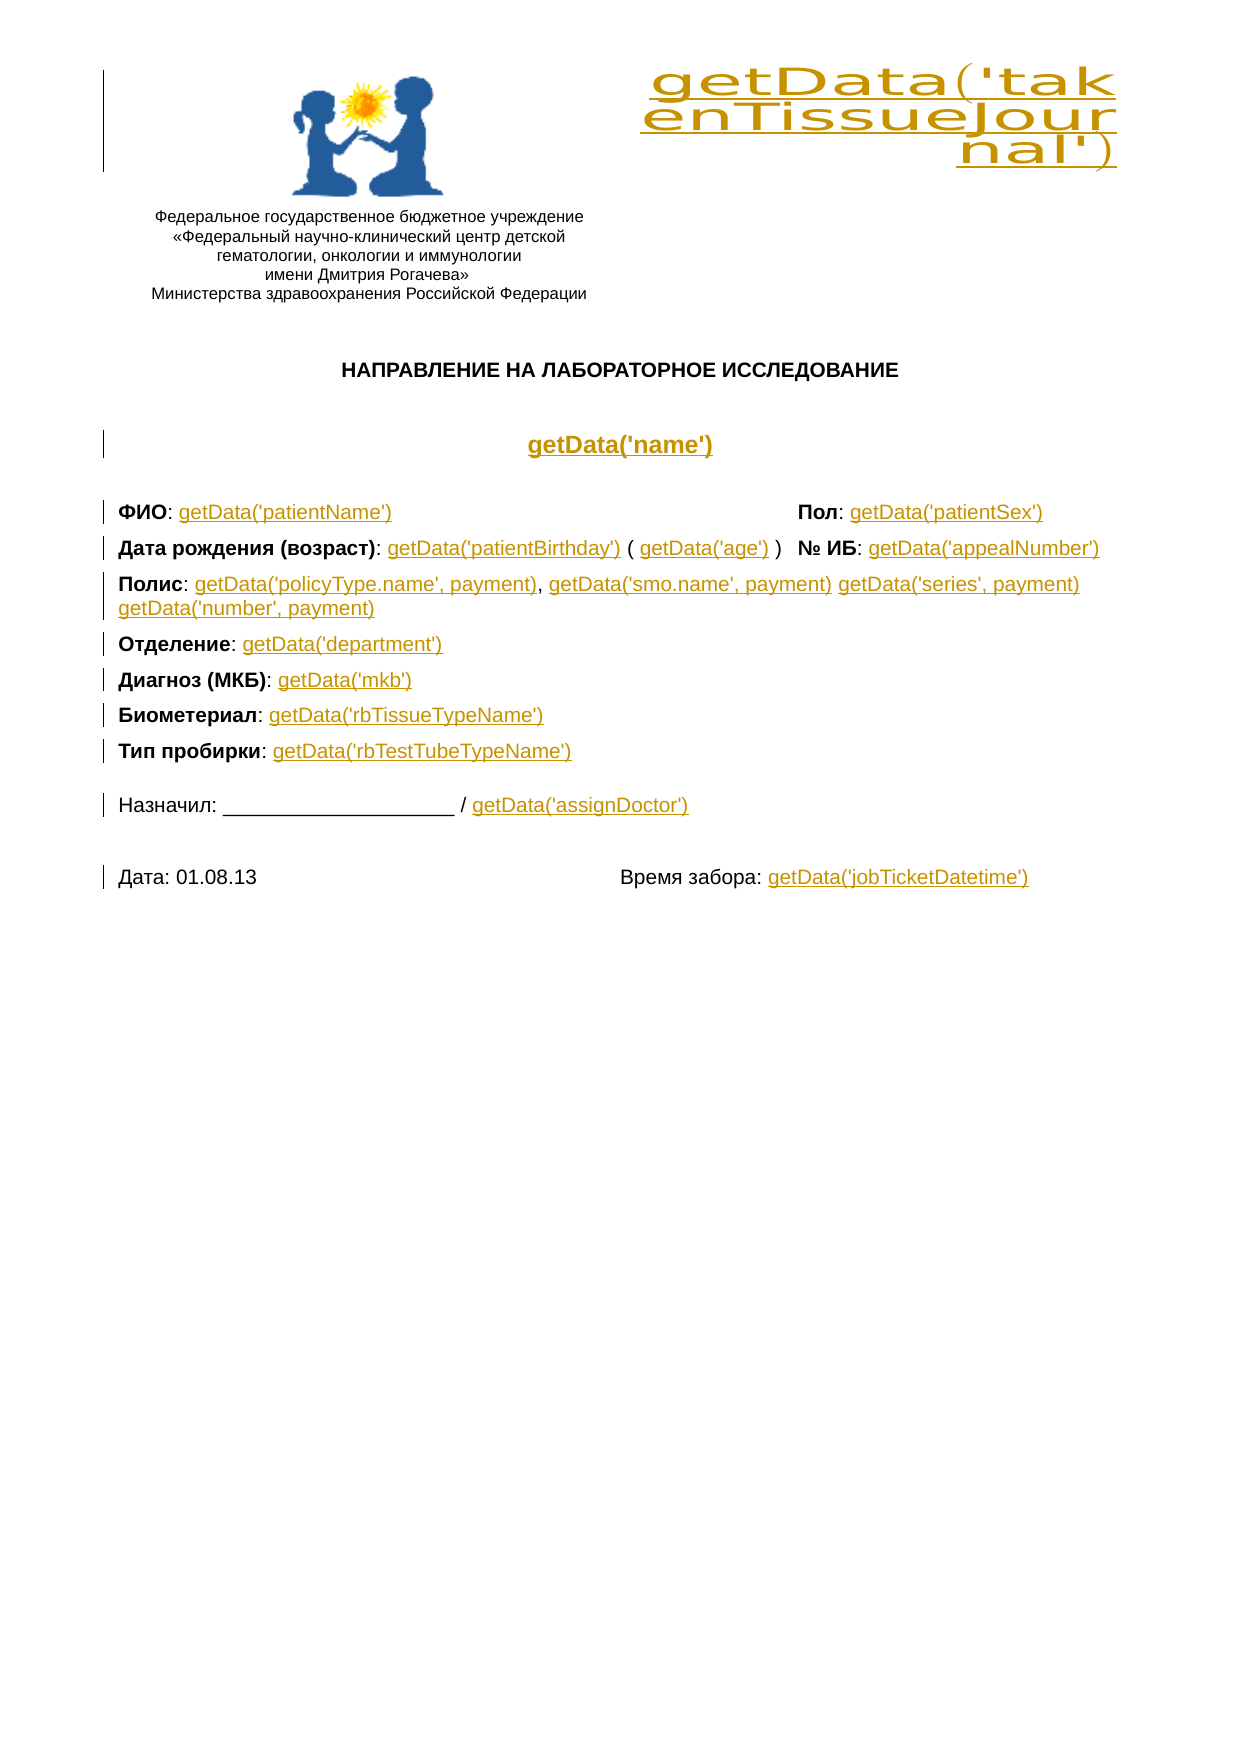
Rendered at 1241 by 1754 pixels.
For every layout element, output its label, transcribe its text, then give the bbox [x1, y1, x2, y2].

text Тип пробирки: getData('rbTestTubeTypeNamе') [118, 739, 1122, 763]
text getData('name') [118, 430, 1122, 458]
text Отделение: getData('department') [118, 632, 1122, 656]
text Назначил: ____________________ / getData('assignDoctor') [118, 793, 1122, 817]
picture [283, 69, 456, 208]
text Биометериал: getData('rbTissueTypeName') [118, 703, 1122, 727]
table_cell № ИБ: getData('appealNumber') [798, 530, 1122, 566]
table_cell Дата рождения (возраст): getData('patientBirthday') ( getData('age') ) [118, 530, 798, 566]
text Диагноз (МКБ): getData('mkb') [118, 667, 1122, 691]
table_header Пол: getData('patientSex') [798, 494, 1122, 530]
text НАПРАВЛЕНИЕ НА ЛАБОРАТОРНОЕ ИССЛЕДОВАНИЕ [118, 358, 1122, 382]
table_header ФИО: getData('patientName') [118, 494, 798, 530]
table_header Федеральное государственное бюджетное учреждение «Федеральный научно-клинический центр детской гематологии, онкологии и иммунологии имени Дмитрия Рогачева» Министерства здравоохранения Российской Федерации [118, 64, 620, 321]
text Полис: getData('policyType.name', payment), getData('smo.name', payment) getData('series', payment) getData('number', payment) [118, 572, 1122, 620]
table_header getData('takenTissueJournal') [620, 64, 1122, 321]
table_header Время забора: getData('jobTicketDatetime') [620, 865, 1122, 889]
table_header Дата: 01.08.13 [118, 865, 620, 889]
